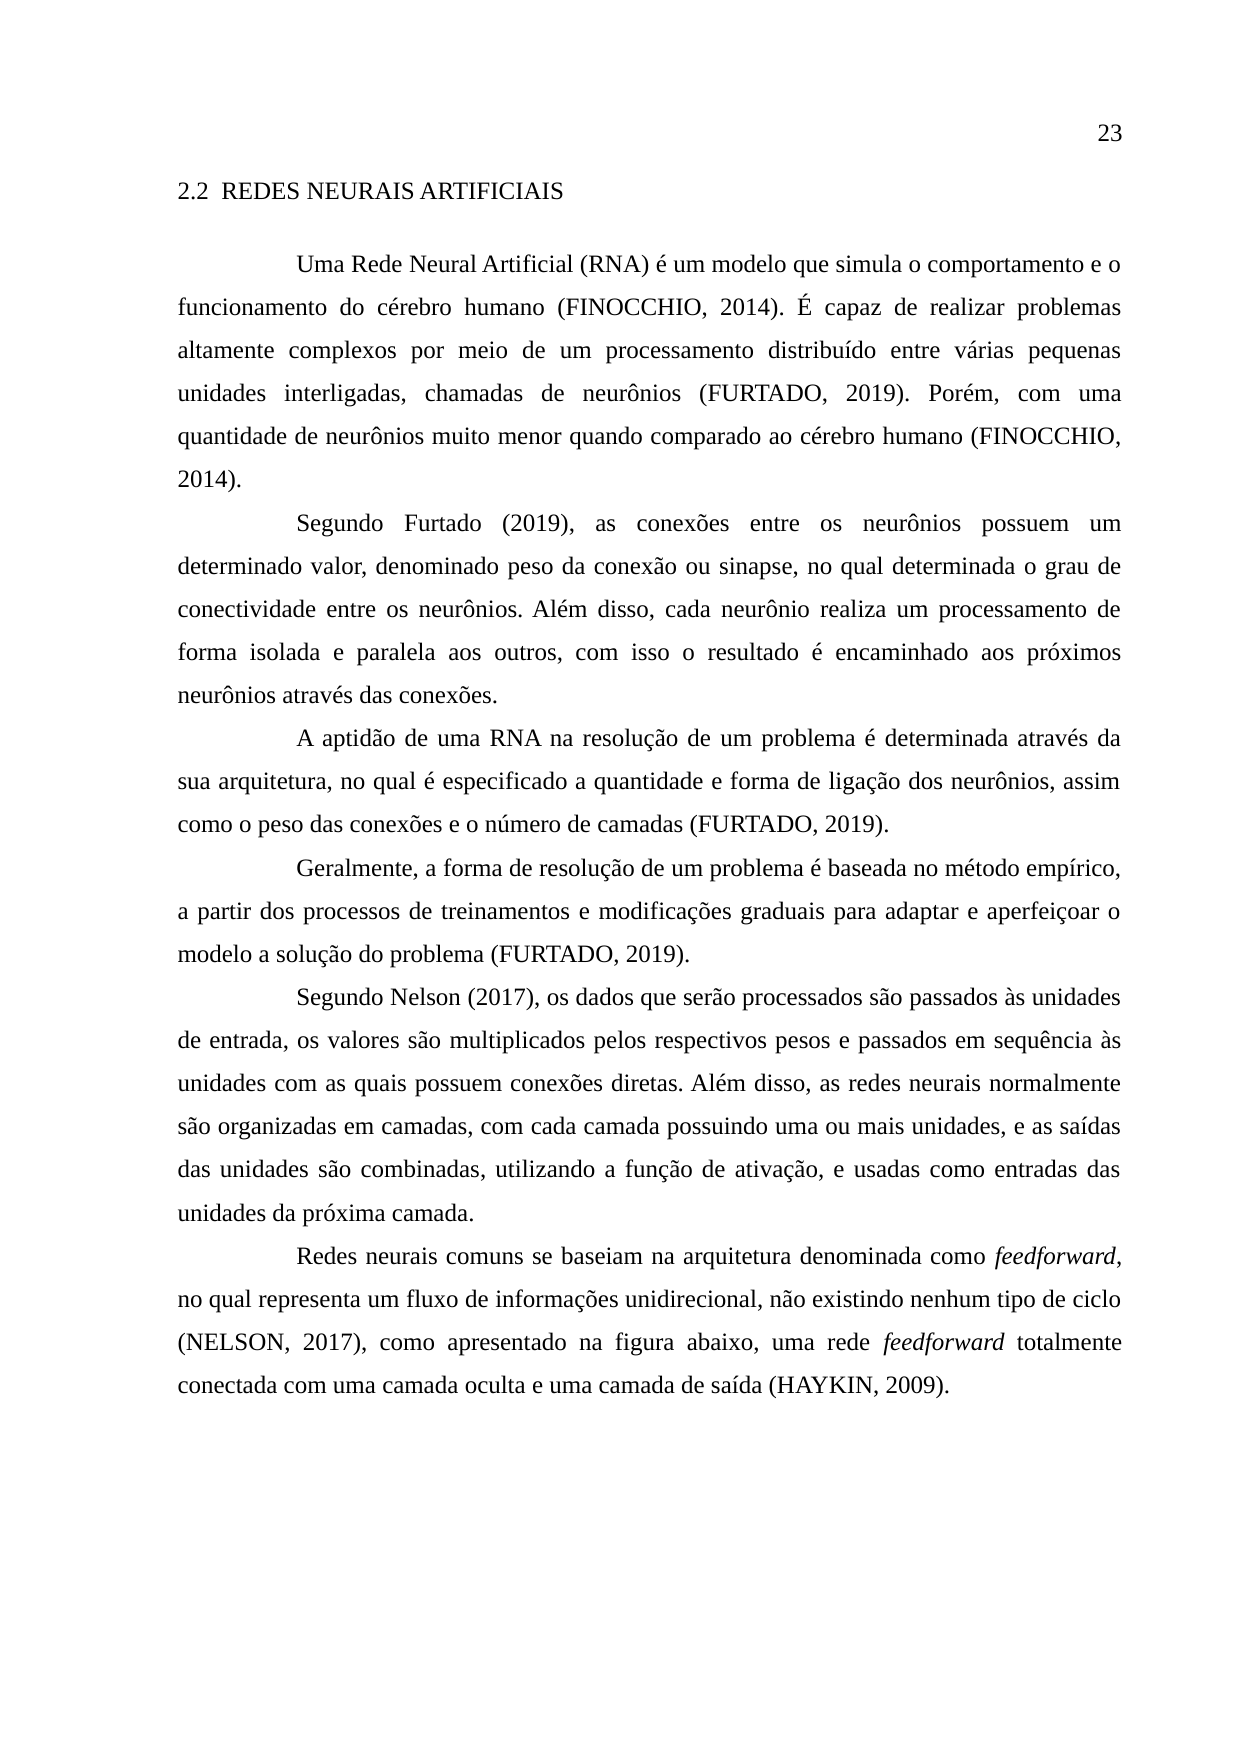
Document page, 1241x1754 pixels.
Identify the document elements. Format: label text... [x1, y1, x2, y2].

text Segundo Furtado (2019), as conexões entre os neurônios possuem um determinado valor, denominado peso da conexão ou sinapse, no qual determinada o grau de conectividade entre os neurônios. Além disso, cada neurônio realiza um processamento de forma isolada e paralela aos outros, com isso o resultado é encaminhado aos próximos neurônios através das conexões. [177, 508, 1122, 709]
text A aptidão de uma RNA na resolução de um problema é determinada através da sua arquitetura, no qual é especificado a quantidade e forma de ligação dos neurônios, assim como o peso das conexões e o número de camadas (FURTADO, 2019). [177, 723, 1122, 838]
subtitle REDES NEURAIS ARTIFICIAIS [177, 176, 1122, 205]
text Segundo Nelson (2017), os dados que serão processados são passados às unidades de entrada, os valores são multiplicados pelos respectivos pesos e passados em sequência às unidades com as quais possuem conexões diretas. Além disso, as redes neurais normalmente são organizadas em camadas, com cada camada possuindo uma ou mais unidades, e as saídas das unidades são combinadas, utilizando a função de ativação, e usadas como entradas das unidades da próxima camada. [177, 982, 1122, 1226]
text Uma Rede Neural Artificial (RNA) é um modelo que simula o comportamento e o funcionamento do cérebro humano (FINOCCHIO, 2014). É capaz de realizar problemas altamente complexos por meio de um processamento distribuído entre várias pequenas unidades interligadas, chamadas de neurônios (FURTADO, 2019). Porém, com uma quantidade de neurônios muito menor quando comparado ao cérebro humano (FINOCCHIO, 2014). [177, 249, 1122, 493]
text Geralmente, a forma de resolução de um problema é baseada no método empírico, a partir dos processos de treinamentos e modificações graduais para adaptar e aperfeiçoar o modelo a solução do problema (FURTADO, 2019). [177, 853, 1122, 968]
text Redes neurais comuns se baseiam na arquitetura denominada como feedforward, no qual representa um fluxo de informações unidirecional, não existindo nenhum tipo de ciclo (NELSON, 2017), como apresentado na figura abaixo, uma rede feedforward totalmente conectada com uma camada oculta e uma camada de saída (HAYKIN, 2009). [177, 1241, 1122, 1399]
